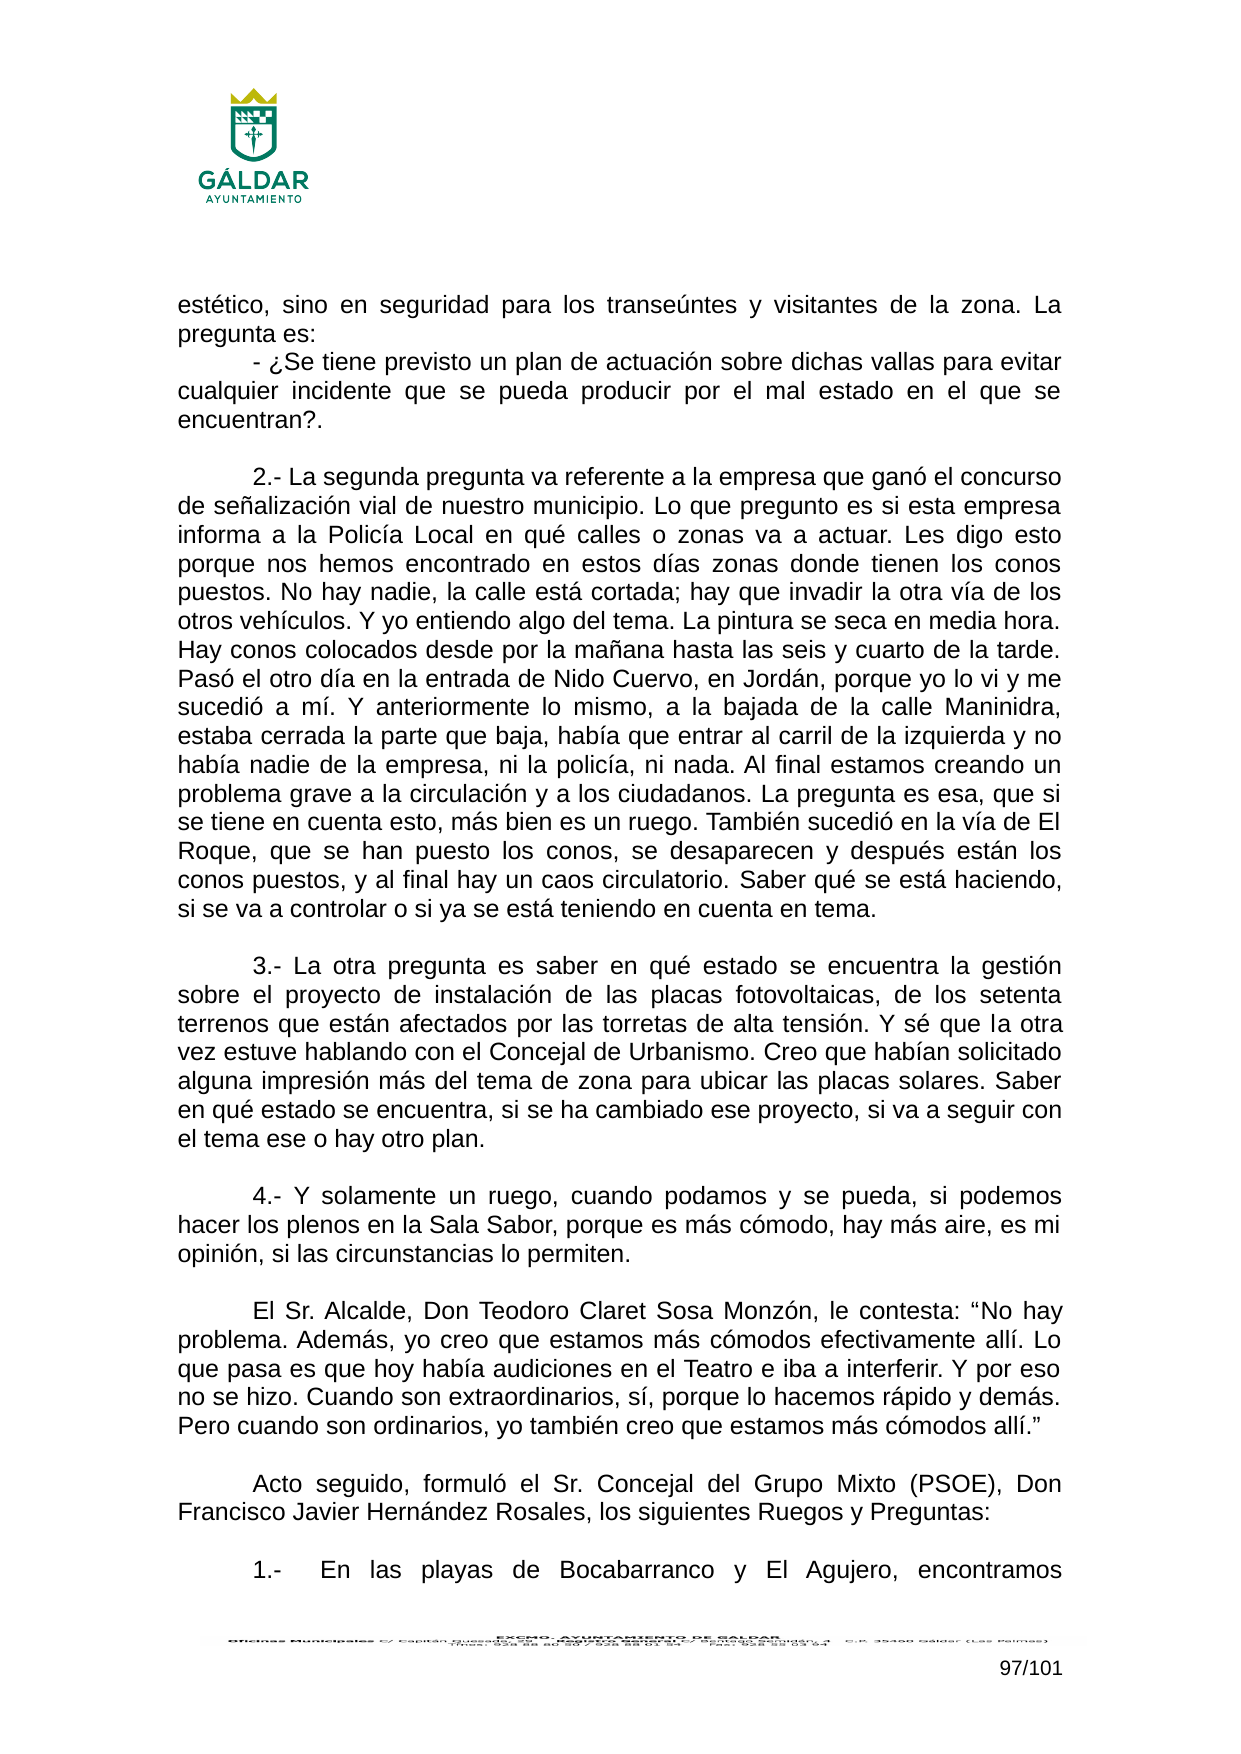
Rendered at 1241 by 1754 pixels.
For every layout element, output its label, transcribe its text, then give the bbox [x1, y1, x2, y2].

text 2.- La segunda pregunta va referente a la empresa que ganó el concurso de señalización vial de nuestro municipio. Lo que pregunto es si esta empresa informa a la Policía Local en qué calles o zonas va a actuar. Les digo esto porque nos hemos encontrado en estos días zonas donde tienen los conos puestos. No hay nadie, la calle está cortada; hay que invadir la otra vía de los otros vehículos. Y yo entiendo algo del tema. La pintura se seca en media hora. Hay conos colocados desde por la mañana hasta las seis y cuarto de la tarde. Pasó el otro día en la entrada de Nido Cuervo, en Jordán, porque yo lo vi y me sucedió a mí. Y anteriormente lo mismo, a la bajada de la calle Maninidra, estaba cerrada la parte que baja, había que entrar al carril de la izquierda y no había nadie de la empresa, ni la policía, ni nada. Al final estamos creando un problema grave a la circulación y a los ciudadanos. La pregunta es esa, que si se tiene en cuenta esto, más bien es un ruego. También sucedió en la vía de El Roque, que se han puesto los conos, se desaparecen y después están los conos puestos, y al final hay un caos circulatorio. Saber qué se está haciendo, si se va a controlar o si ya se está teniendo en cuenta en tema. [177, 462, 1063, 922]
text - ¿Se tiene previsto un plan de actuación sobre dichas vallas para evitar cualquier incidente que se pueda producir por el mal estado en el que se encuentran?. [177, 347, 1063, 434]
text estético, sino en seguridad para los transeúntes y visitantes de la zona. La pregunta es: [177, 290, 1063, 347]
picture [181, 73, 325, 217]
text El Sr. Alcalde, Don Teodoro Claret Sosa Monzón, le contesta: “No hay problema. Además, yo creo que estamos más cómodos efectivamente allí. Lo que pasa es que hoy había audiciones en el Teatro e iba a interferir. Y por eso no se hizo. Cuando son extraordinarios, sí, porque lo hacemos rápido y demás. Pero cuando son ordinarios, yo también creo que estamos más cómodos allí.” [177, 1296, 1063, 1440]
text 1.- En las playas de Bocabarranco y El Agujero, encontramos [177, 1555, 1063, 1584]
text 3.- La otra pregunta es saber en qué estado se encuentra la gestión sobre el proyecto de instalación de las placas fotovoltaicas, de los setenta terrenos que están afectados por las torretas de alta tensión. Y sé que la otra vez estuve hablando con el Concejal de Urbanismo. Creo que habían solicitado alguna impresión más del tema de zona para ubicar las placas solares. Saber en qué estado se encuentra, si se ha cambiado ese proyecto, si va a seguir con el tema ese o hay otro plan. [177, 951, 1063, 1152]
text Acto seguido, formuló el Sr. Concejal del Grupo Mixto (PSOE), Don Francisco Javier Hernández Rosales, los siguientes Ruegos y Preguntas: [177, 1469, 1063, 1526]
picture [228, 1636, 1059, 1646]
text 4.- Y solamente un ruego, cuando podamos y se pueda, si podemos hacer los plenos en la Sala Sabor, porque es más cómodo, hay más aire, es mi opinión, si las circunstancias lo permiten. [177, 1181, 1063, 1267]
